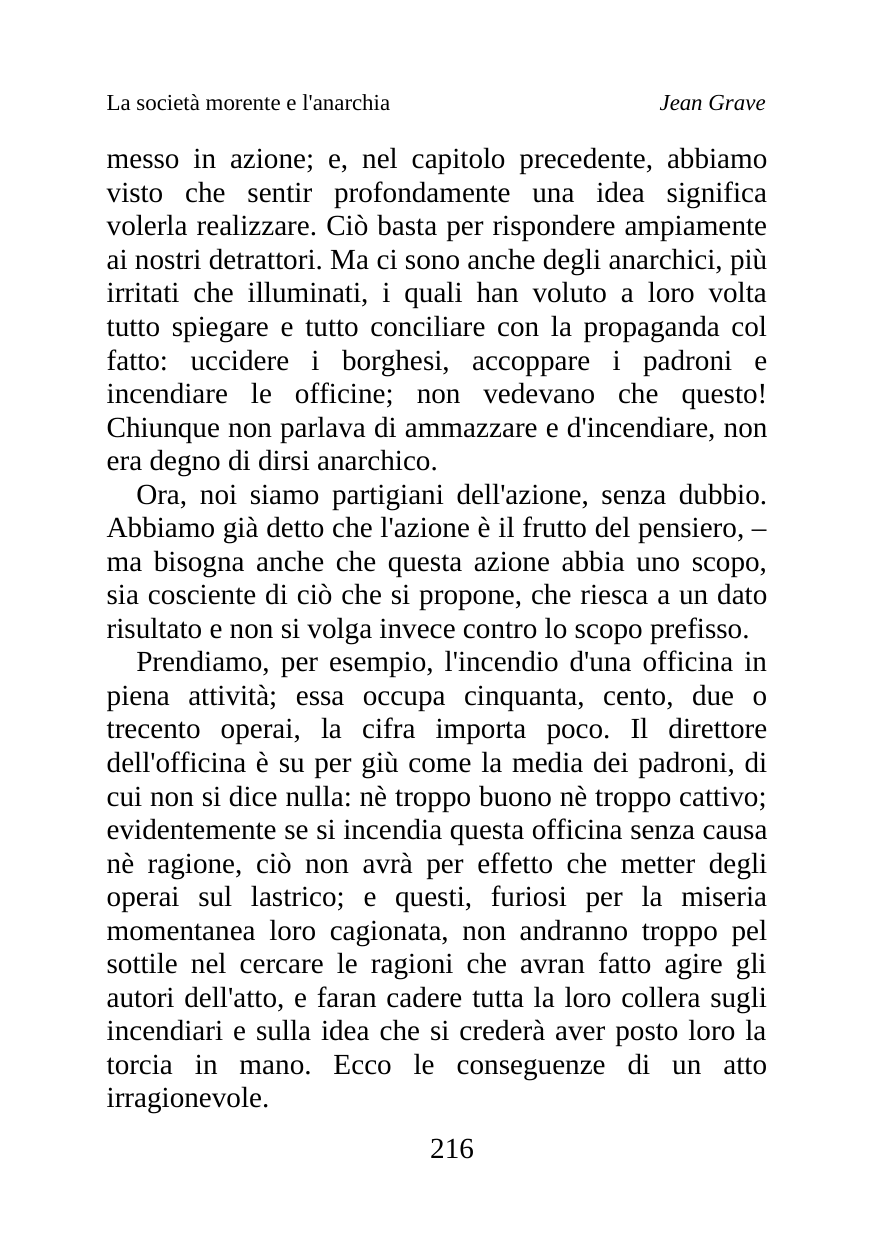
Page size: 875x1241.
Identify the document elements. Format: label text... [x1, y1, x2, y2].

text messo in azione; e, nel capitolo precedente, abbiamo visto che sentir profondamente una idea significa volerla realizzare. Ciò basta per rispondere ampiamente ai nostri detrattori. Ma ci sono anche degli anarchici, più irritati che illuminati, i quali han voluto a loro volta tutto spiegare e tutto conciliare con la propaganda col fatto: uccidere i borghesi, accoppare i padroni e incendiare le officine; non vedevano che questo! Chiunque non parlava di ammazzare e d'incendiare, non era degno di dirsi anarchico. [106, 141, 768, 477]
text Prendiamo, per esempio, l'incendio d'una officina in piena attività; essa occupa cinquanta, cento, due o trecento operai, la cifra importa poco. Il direttore dell'officina è su per giù come la media dei padroni, di cui non si dice nulla: nè troppo buono nè troppo cattivo; evidentemente se si incendia questa officina senza causa nè ragione, ciò non avrà per effetto che metter degli operai sul lastrico; e questi, furiosi per la miseria momentanea loro cagionata, non andranno troppo pel sottile nel cercare le ragioni che avran fatto agire gli autori dell'atto, e faran cadere tutta la loro collera sugli incendiari e sulla idea che si crederà aver posto loro la torcia in mano. Ecco le conseguenze di un atto irragionevole. [106, 644, 768, 1114]
text Ora, noi siamo partigiani dell'azione, senza dubbio. Abbiamo già detto che l'azione è il frutto del pensiero, – ma bisogna anche che questa azione abbia uno scopo, sia cosciente di ciò che si propone, che riesca a un dato risultato e non si volga invece contro lo scopo prefisso. [106, 477, 768, 644]
